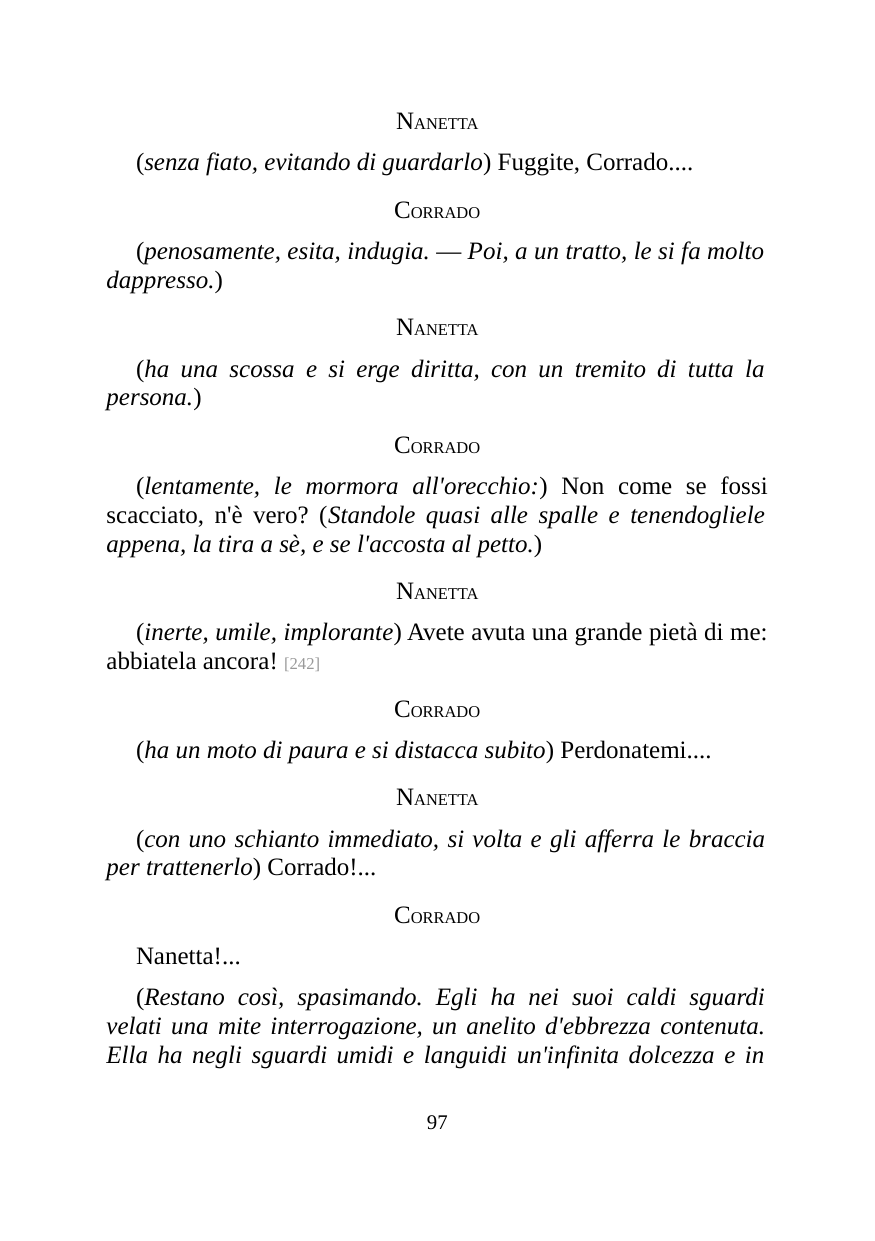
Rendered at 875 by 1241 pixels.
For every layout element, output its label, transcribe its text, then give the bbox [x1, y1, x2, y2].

text (Restano così, spasimando. Egli ha nei suoi caldi sguardi velati una mite interrogazione, un anelito d'ebbrezza contenuta. Ella ha negli sguardi umidi e languidi un'infinita dolcezza e in [106, 982, 768, 1069]
text Nanetta!... [106, 941, 768, 970]
text (ha una scossa e si erge diritta, con un tremito di tutta la persona.) [106, 354, 768, 411]
text (inerte, umile, implorante) Avete avuta una grande pietà di me: abbiatela ancora! [242] [106, 617, 768, 675]
text Nanetta [106, 312, 768, 341]
text (lentamente, le mormora all'orecchio:) Non come se fossi scacciato, n'è vero? (Standole quasi alle spalle e tenendogliele appena, la tira a sè, e se l'accosta al petto.) [106, 471, 768, 557]
text (penosamente, esita, indugia. ― Poi, a un tratto, le si fa molto dappresso.) [106, 236, 768, 294]
text (con uno schianto immediato, si volta e gli afferra le braccia per trattenerlo) Corrado!... [106, 824, 768, 881]
text Nanetta [106, 106, 768, 135]
text Corrado [106, 195, 768, 224]
text Nanetta [106, 782, 768, 811]
text (ha un moto di paura e si distacca subito) Perdonatemi.... [106, 735, 768, 764]
text Nanetta [106, 576, 768, 605]
text Corrado [106, 694, 768, 722]
text Corrado [106, 430, 768, 459]
text (senza fiato, evitando di guardarlo) Fuggite, Corrado.... [106, 147, 768, 176]
text Corrado [106, 900, 768, 929]
